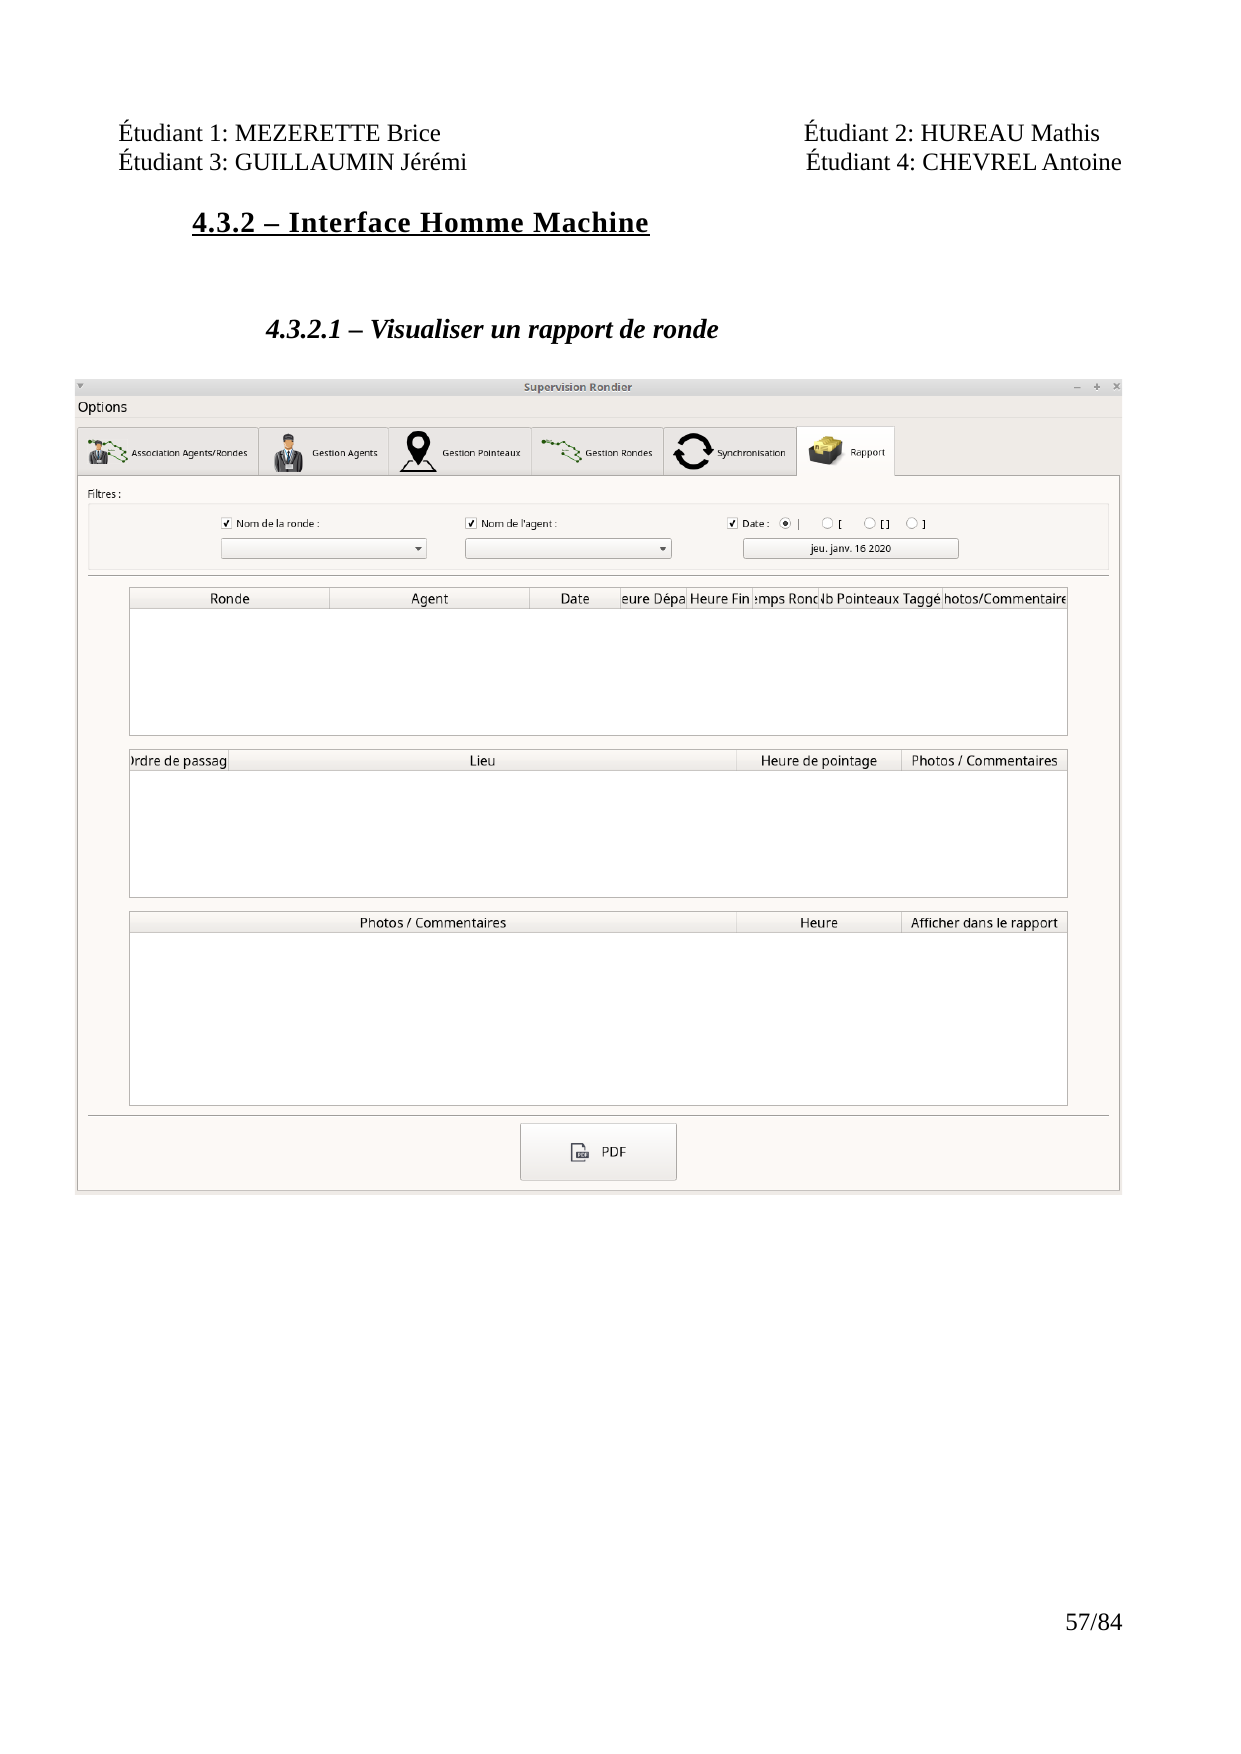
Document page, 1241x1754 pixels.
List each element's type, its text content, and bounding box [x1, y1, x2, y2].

subtitle 4.3.2.1 – Visualiser un rapport de ronde [118, 313, 1122, 345]
subtitle 4.3.2 – Interface Homme Machine [118, 205, 1122, 239]
picture [74, 379, 1123, 1195]
